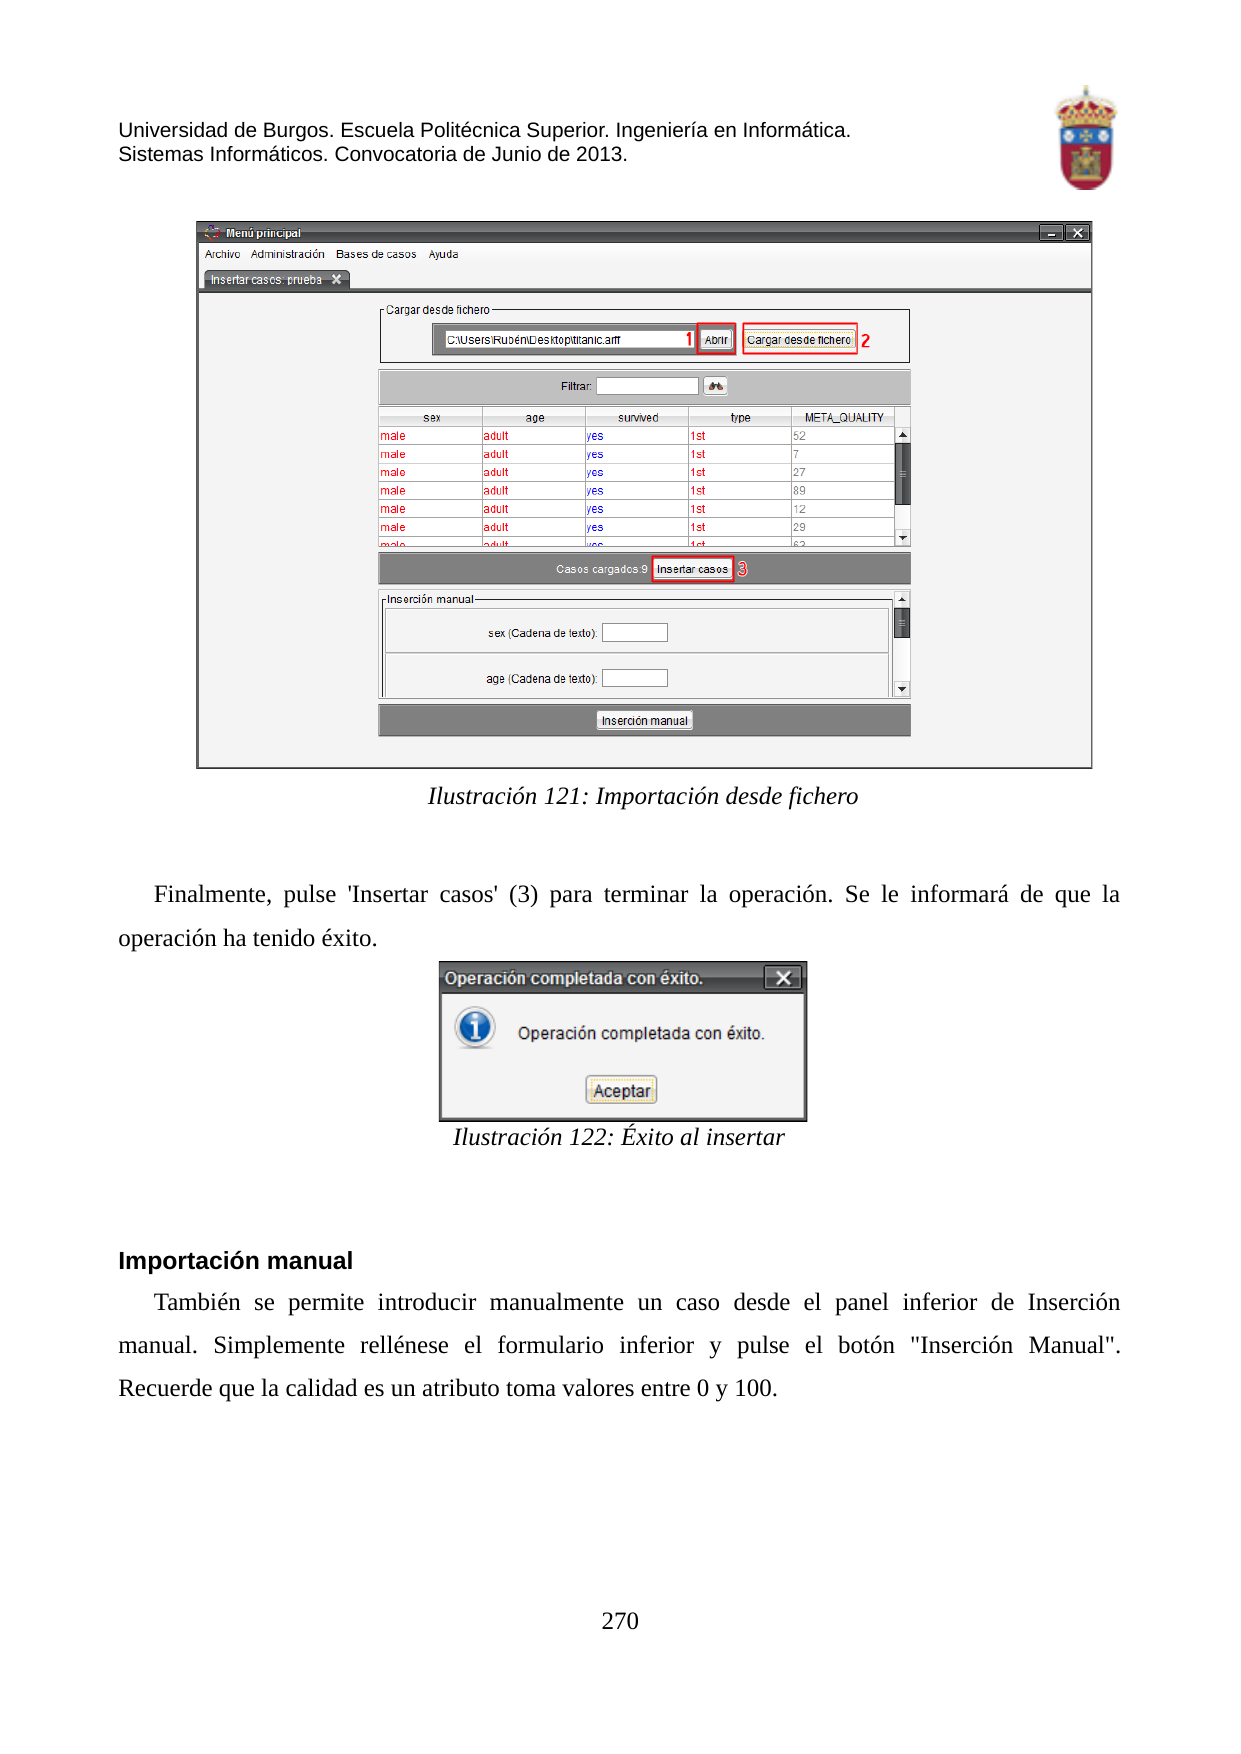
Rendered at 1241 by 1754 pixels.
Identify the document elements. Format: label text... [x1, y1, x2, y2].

picture [438, 961, 808, 1122]
subtitle Importación manual [118, 1246, 1122, 1274]
text Ilustración 121: Importación desde fichero [196, 769, 1092, 809]
text Finalmente, pulse 'Insertar casos' (3) para terminar la operación. Se le informará de que la operación ha tenido éxito. [118, 879, 1122, 951]
picture [1053, 85, 1120, 190]
text También se permite introducir manualmente un caso desde el panel inferior de Inserción manual. Simplemente rellénese el formulario inferior y pulse el botón "Inserción Manual". Recuerde que la calidad es un atributo toma valores entre 0 y 100. [118, 1287, 1122, 1402]
text Ilustración 122: Éxito al insertar [411, 1122, 829, 1151]
